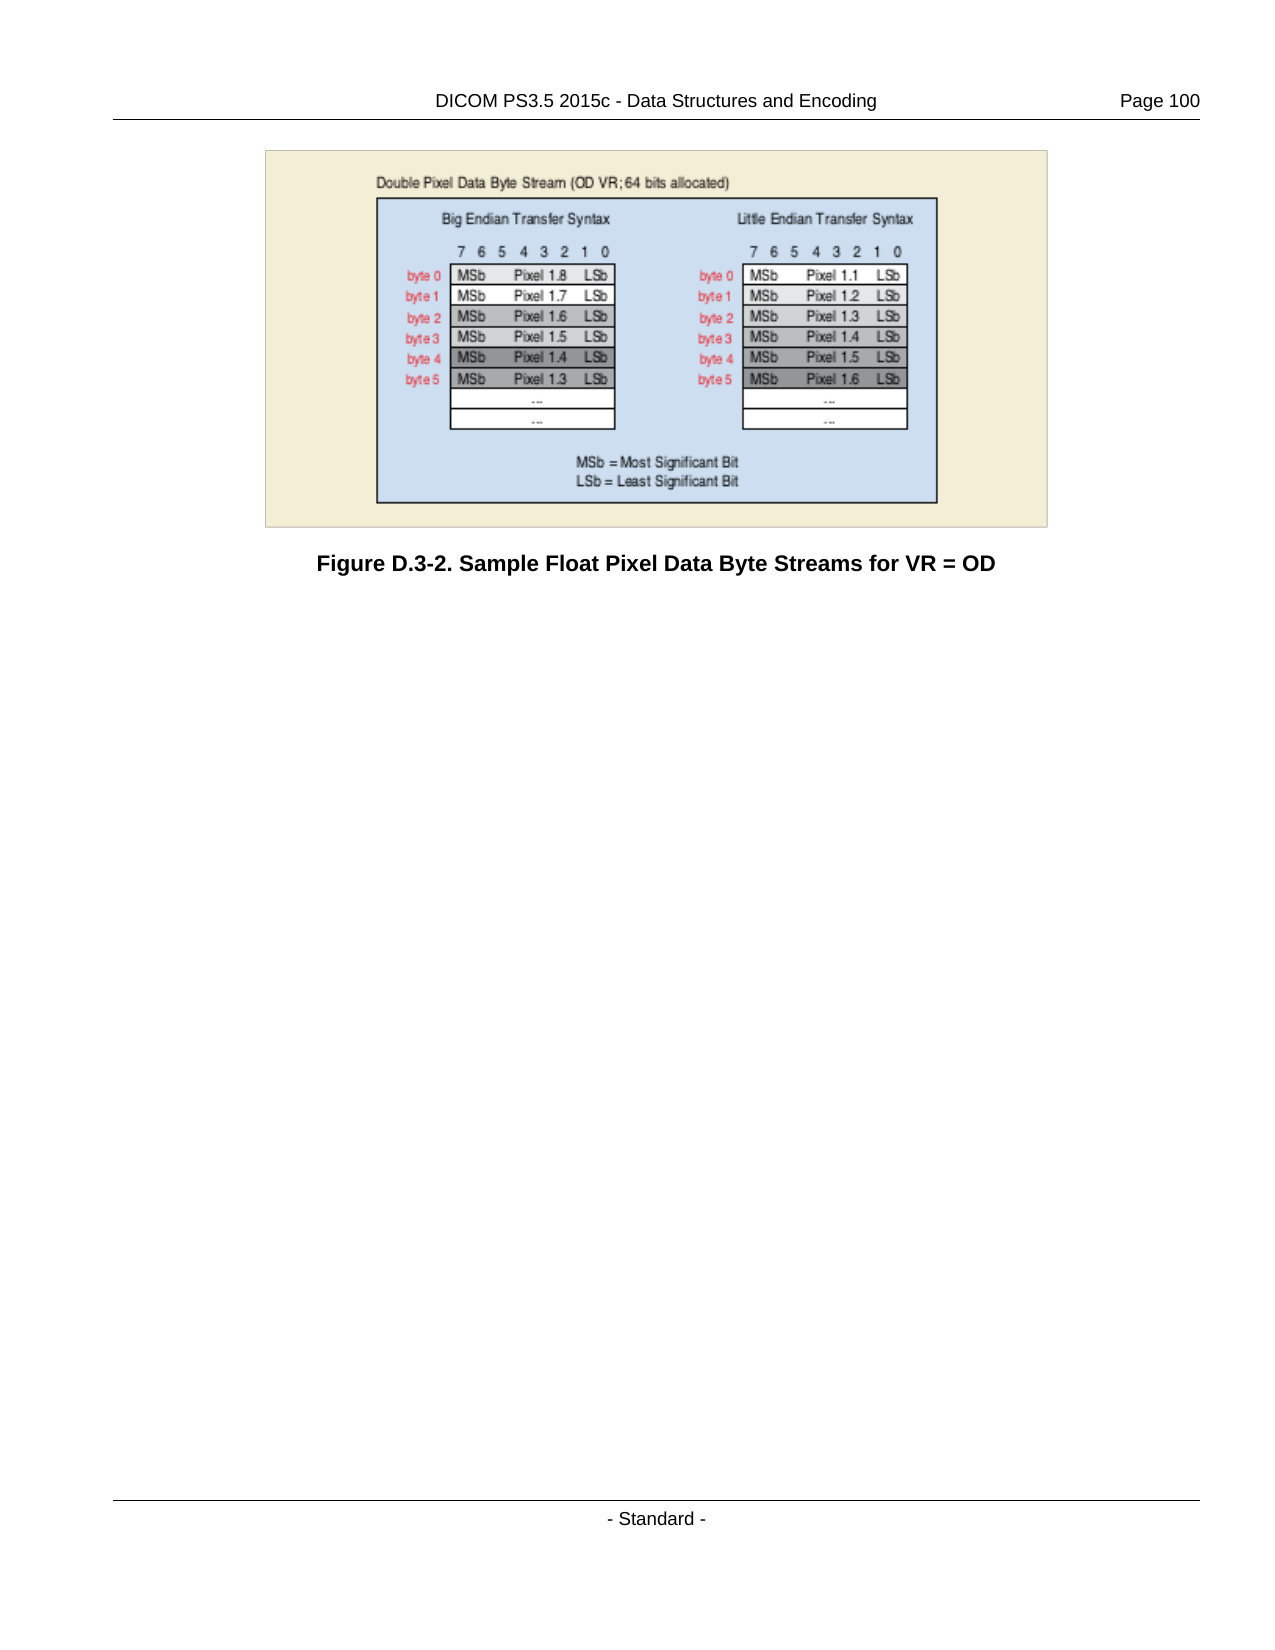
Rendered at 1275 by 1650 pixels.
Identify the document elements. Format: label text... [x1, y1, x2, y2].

picture [264, 150, 1049, 529]
text Figure D.3-2. Sample Float Pixel Data Byte Streams for VR = OD [112, 551, 1200, 576]
